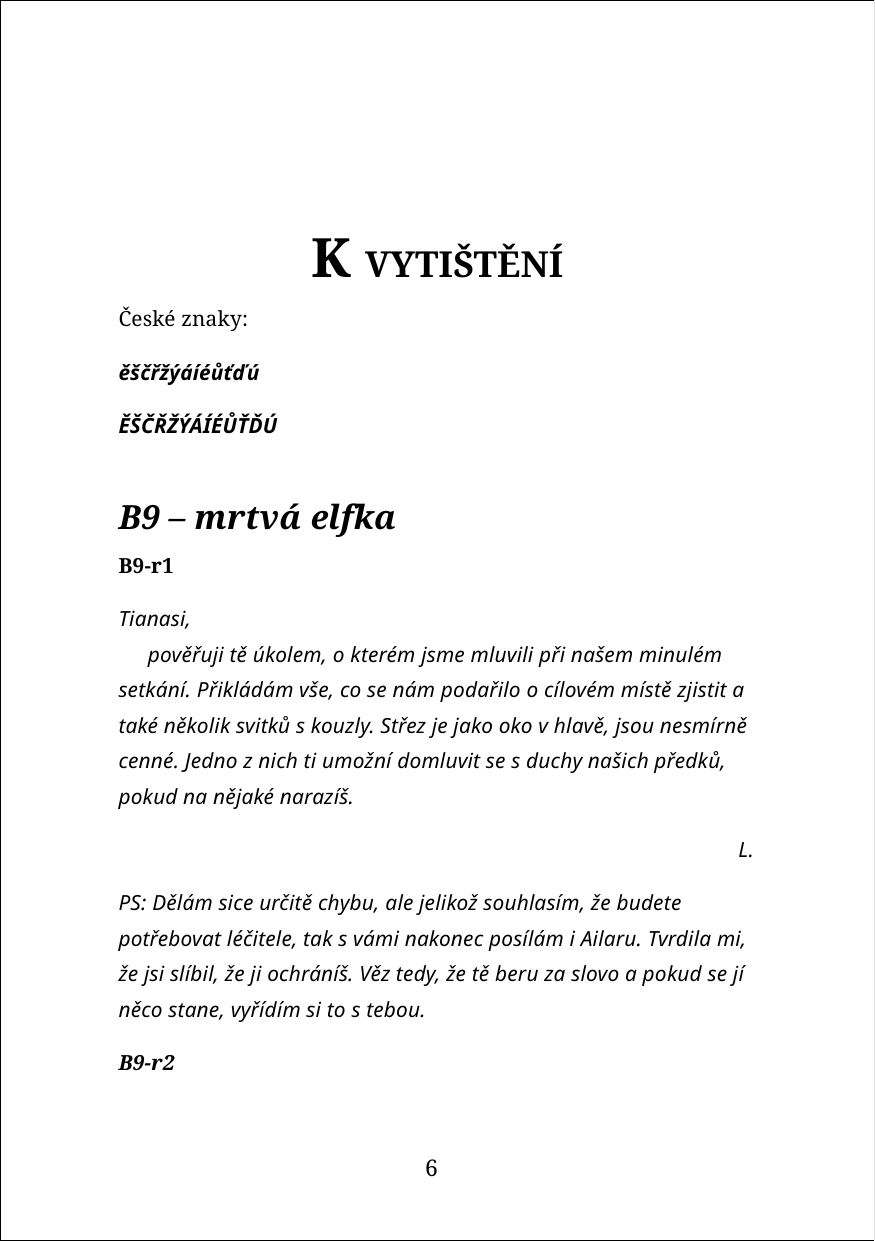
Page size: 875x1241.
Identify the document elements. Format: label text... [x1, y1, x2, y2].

subtitle K vytištění [118, 219, 756, 293]
text České znaky: [118, 304, 756, 333]
text Tianasi, pověřuji tě úkolem, o kterém jsme mluvili při našem minulém setkání. Přikládám vše, co se nám podařilo o cílovém místě zjistit a také několik svitků s kouzly. Střez je jako oko v hlavě, jsou nesmírně cenné. Jedno z nich ti umožní domluvit se s duchy našich předků, pokud na nějaké narazíš. [118, 604, 756, 810]
subtitle B9 – mrtvá elfka [118, 494, 756, 539]
text L. [118, 835, 756, 863]
text PS: Dělám sice určitě chybu, ale jelikož souhlasím, že budete potřebovat léčitele, tak s vámi nakonec posílám i Ailaru. Tvrdila mi, že jsi slíbil, že ji ochráníš. Věz tedy, že tě beru za slovo a pokud se jí něco stane, vyřídím si to s tebou. [118, 888, 756, 1023]
text B9-r2 [118, 1048, 756, 1077]
text ěščřžýáíéůťďú [118, 358, 756, 386]
text B9-r1 [118, 551, 756, 579]
text ĚŠČŘŽÝÁÍÉŮŤĎÚ [118, 411, 756, 439]
